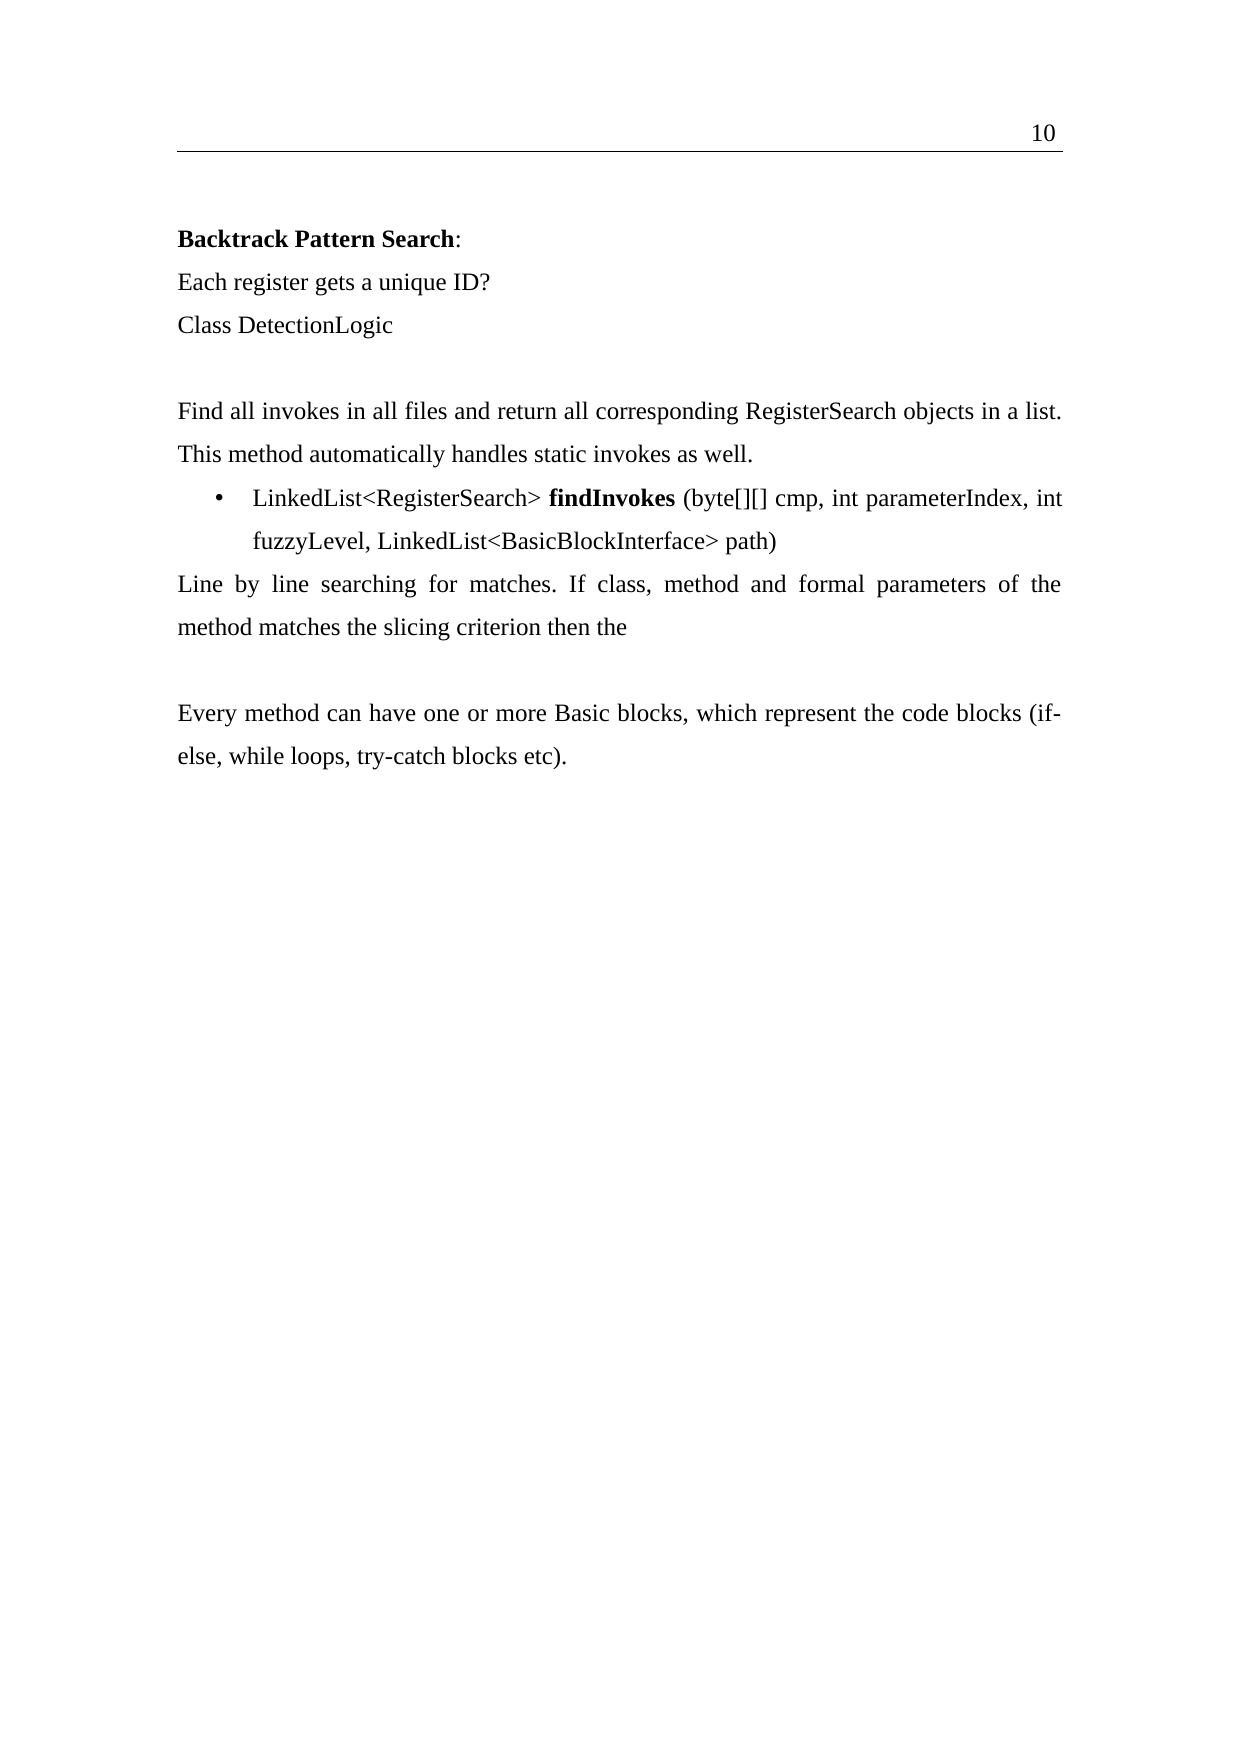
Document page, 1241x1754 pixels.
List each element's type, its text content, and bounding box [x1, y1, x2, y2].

text Each register gets a unique ID? [177, 267, 1063, 296]
list LinkedList<RegisterSearch> findInvokes (byte[][] cmp, int parameterIndex, int fuzzyLevel, LinkedList<BasicBlockInterface> path) [215, 483, 1063, 554]
text Class DetectionLogic [177, 310, 1063, 339]
text Every method can have one or more Basic blocks, which represent the code blocks (if-else, while loops, try-catch blocks etc). [177, 698, 1063, 770]
text Find all invokes in all files and return all corresponding RegisterSearch objects in a list. This method automatically handles static invokes as well. [177, 396, 1063, 468]
text Line by line searching for matches. If class, method and formal parameters of the method matches the slicing criterion then the [177, 569, 1063, 641]
text Backtrack Pattern Search: [177, 224, 1063, 253]
